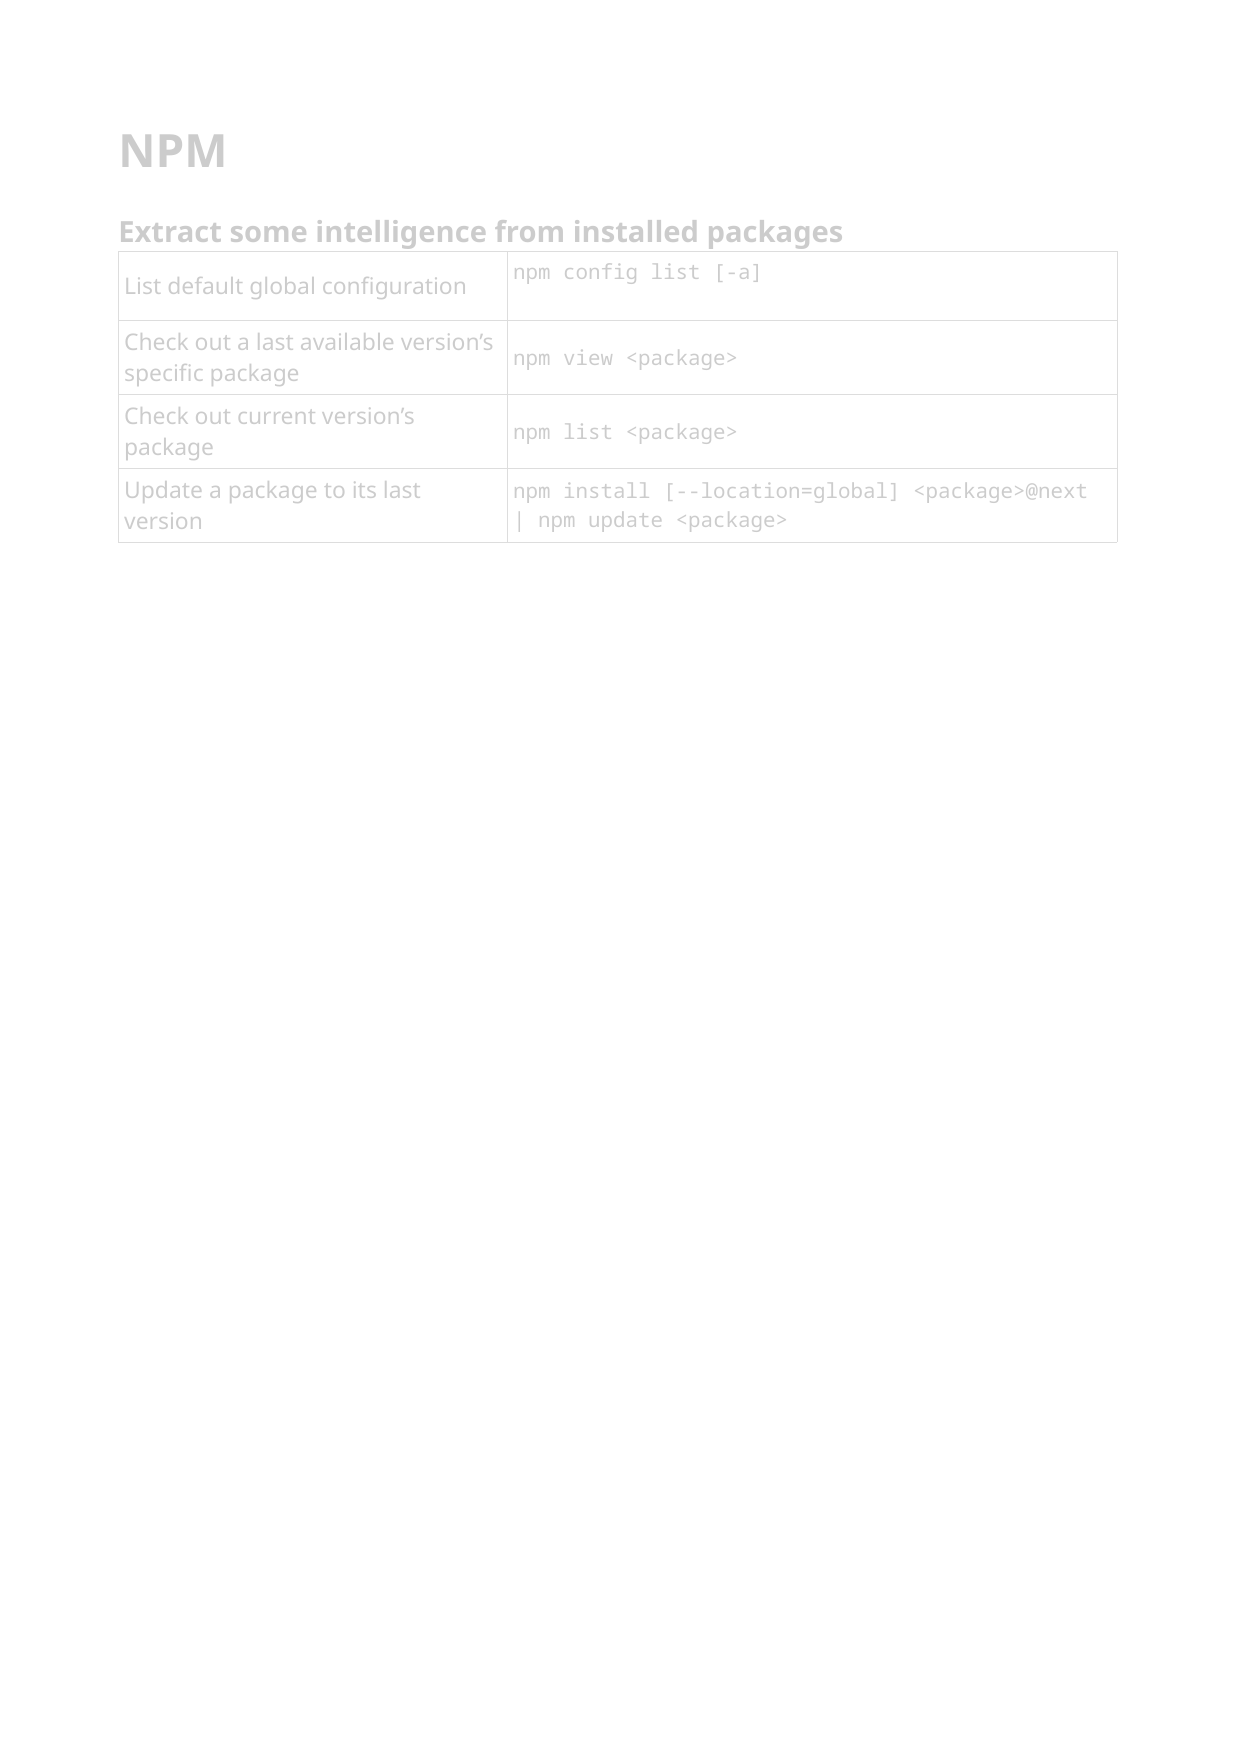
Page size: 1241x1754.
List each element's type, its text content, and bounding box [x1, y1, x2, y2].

table_header npm config list [-a] [508, 252, 1117, 320]
table_cell npm list <package> [508, 395, 1117, 468]
text Extract some intelligence from installed packages [118, 212, 1122, 251]
table_cell npm install [--location=global] <package>@next | npm update <package> [508, 469, 1117, 542]
text NPM [118, 118, 1122, 181]
table_cell Check out a last available version’s specific package [119, 321, 507, 394]
table_cell npm view <package> [508, 321, 1117, 394]
table_cell Check out current version’s package [119, 395, 507, 468]
table_cell Update a package to its last version [119, 469, 507, 542]
table_header List default global configuration [119, 252, 507, 320]
